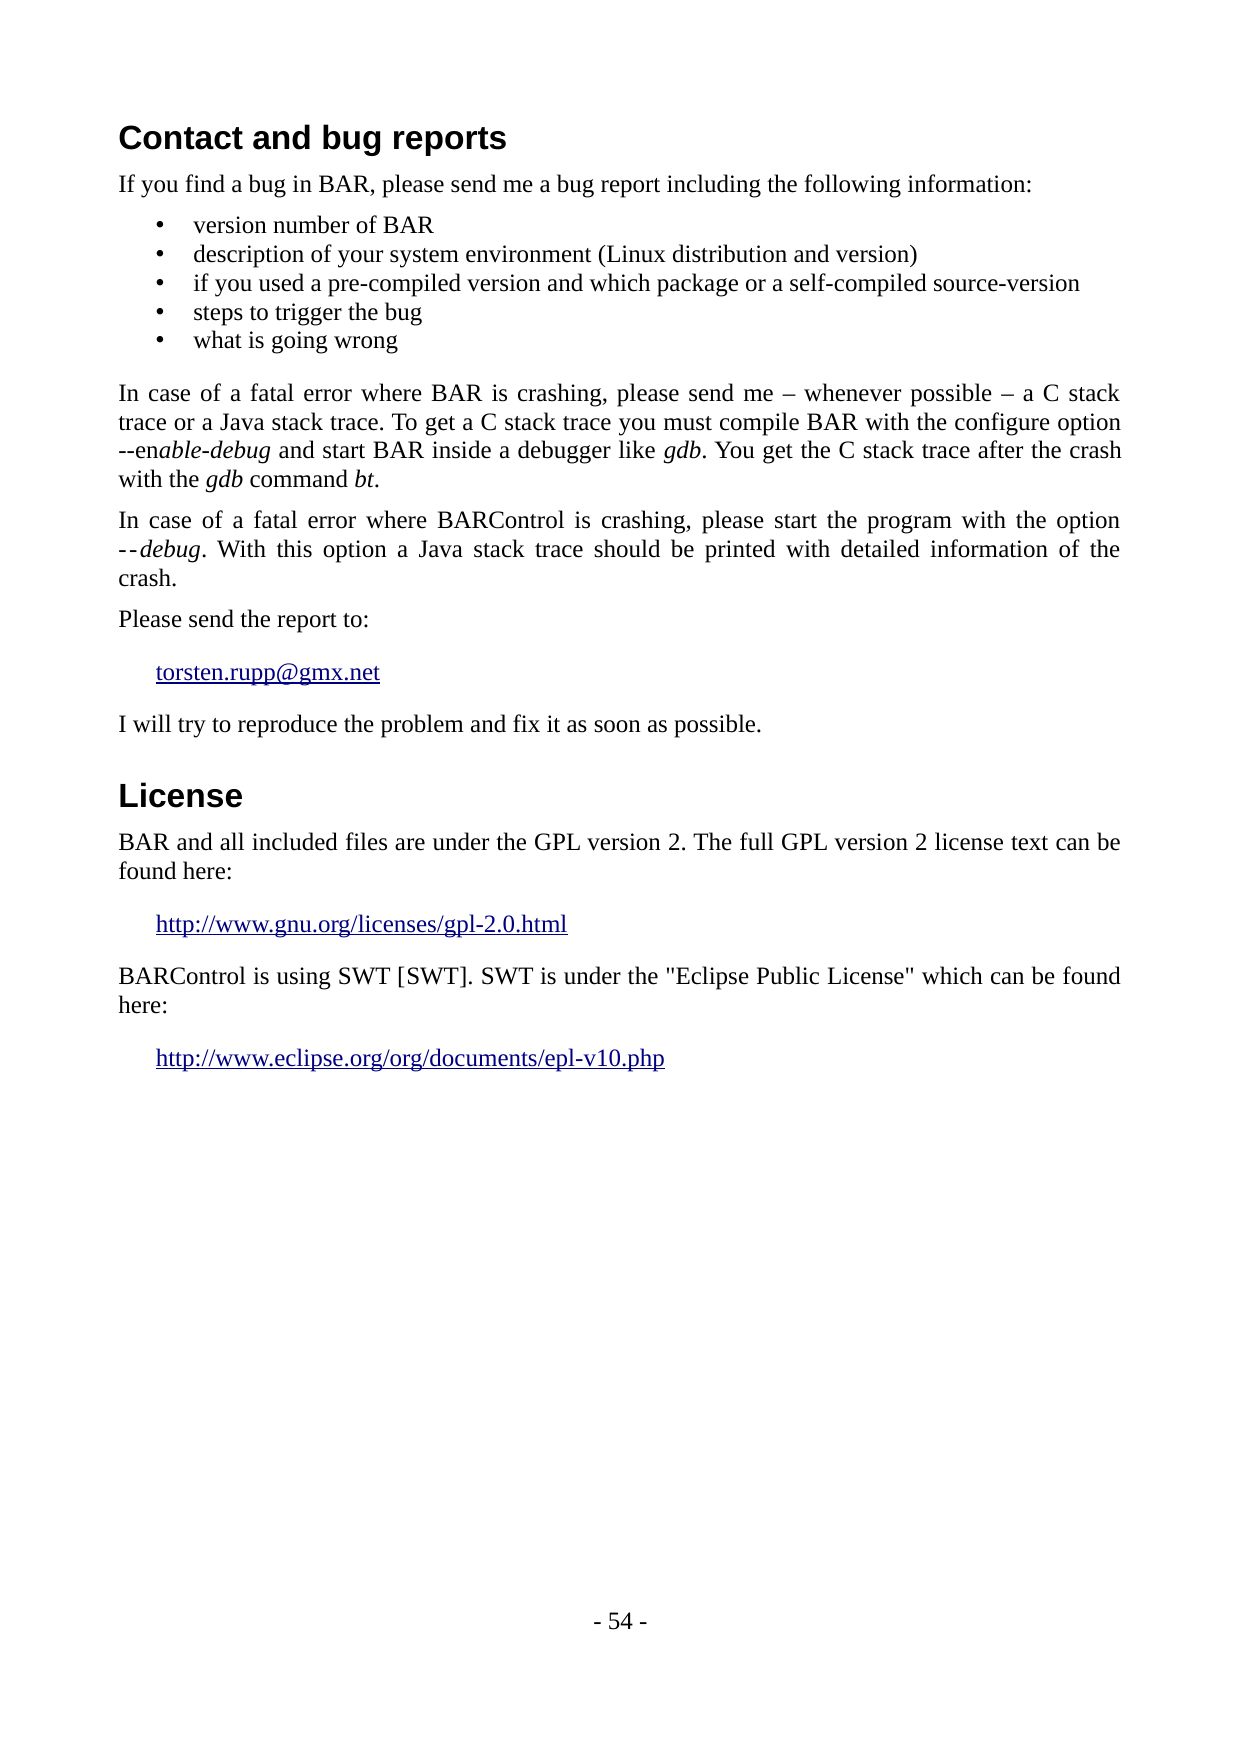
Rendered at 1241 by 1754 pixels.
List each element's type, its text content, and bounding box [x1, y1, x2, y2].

list torsten.rupp@gmx.net [156, 657, 1122, 686]
subtitle License [118, 776, 1122, 814]
text Please send the report to: [118, 604, 1122, 633]
text If you find a bug in BAR, please send me a bug report including the following information: [118, 169, 1122, 198]
text In case of a fatal error where BAR is crashing, please send me – whenever possible – a C stack trace or a Java stack trace. To get a C stack trace you must compile BAR with the configure option ‑‑enable-debug and start BAR inside a debugger like gdb. You get the C stack trace after the crash with the gdb command bt. [118, 378, 1122, 493]
list steps to trigger the bug [156, 297, 1122, 326]
list version number of BAR [156, 211, 1122, 239]
text I will try to reproduce the problem and fix it as soon as possible. [118, 709, 1122, 738]
list http://www.eclipse.org/org/documents/epl-v10.php [156, 1043, 1122, 1072]
list http://www.gnu.org/licenses/gpl-2.0.html [156, 909, 1122, 937]
text BAR and all included files are under the GPL version 2. The full GPL version 2 license text can be found here: [118, 827, 1122, 884]
text BARControl is using SWT [SWT]. SWT is under the "Eclipse Public License" which can be found here: [118, 961, 1122, 1019]
list what is going wrong [156, 326, 1122, 354]
subtitle Contact and bug reports [118, 118, 1122, 157]
list if you used a pre-compiled version and which package or a self-compiled source-version [156, 268, 1122, 297]
text In case of a fatal error where BARControl is crashing, please start the program with the option ‑‑debug. With this option a Java stack trace should be printed with detailed information of the crash. [118, 505, 1122, 592]
list description of your system environment (Linux distribution and version) [156, 239, 1122, 268]
